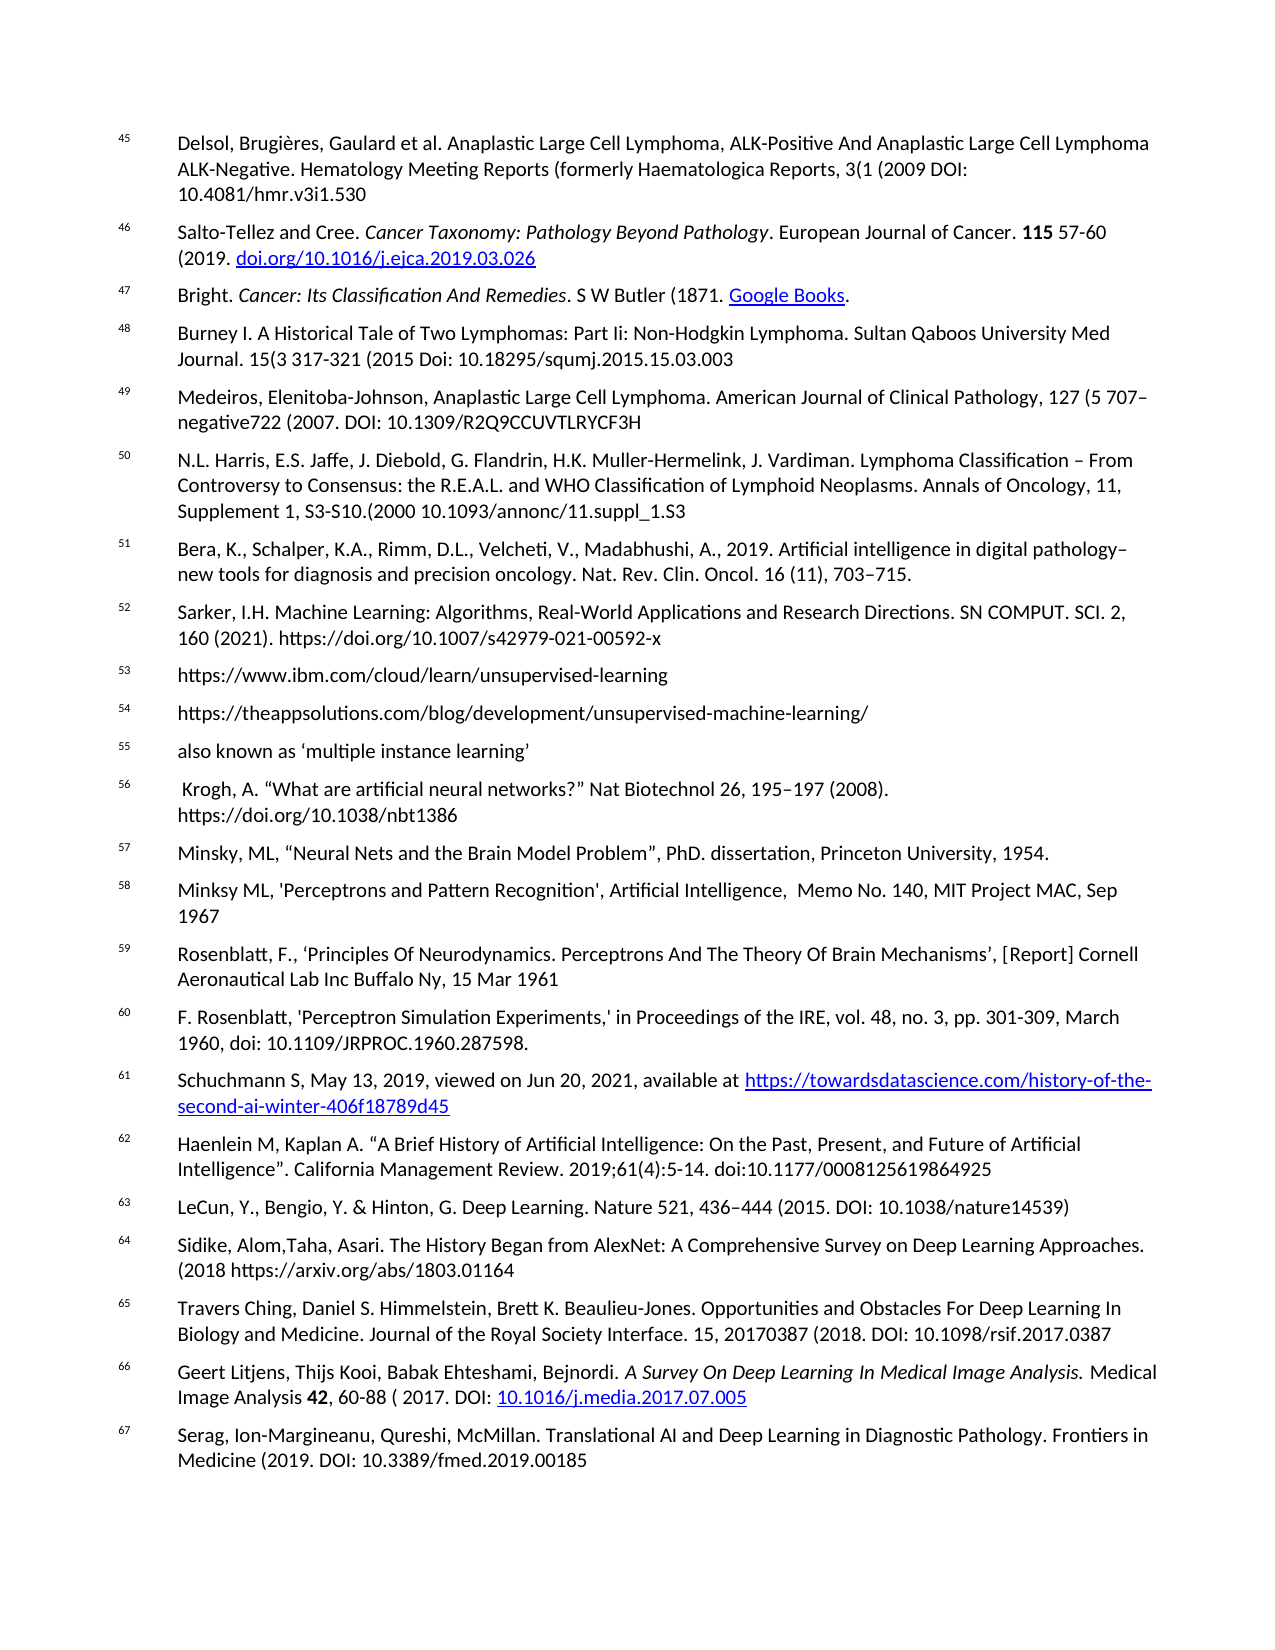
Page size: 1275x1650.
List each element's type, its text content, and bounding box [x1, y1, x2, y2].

text Sarker, I.H. Machine Learning: Algorithms, Real-World Applications and Research Directions. SN COMPUT. SCI. 2, 160 (2021). https://doi.org/10.1007/s42979-021-00592-x [118, 599, 1157, 650]
text https://theappsolutions.com/blog/development/unsupervised-machine-learning/ [118, 701, 1157, 726]
text N.L. Harris, E.S. Jaffe, J. Diebold, G. Flandrin, H.K. Muller-Hermelink, J. Vardiman. Lymphoma Classification – From Controversy to Consensus: the R.E.A.L. and WHO Classification of Lymphoid Neoplasms. Annals of Oncology, 11, Supplement 1, S3-S10.(2000 10.1093/annonc/11.suppl_1.S3 [118, 447, 1157, 523]
text Serag, Ion-Margineanu, Qureshi, McMillan. Translational AI and Deep Learning in Diagnostic Pathology. Frontiers in Medicine (2019. DOI: 10.3389/fmed.2019.00185 [118, 1422, 1157, 1473]
text LeCun, Y., Bengio, Y. & Hinton, G. Deep Learning. Nature 521, 436–444 (2015. DOI: 10.1038/nature14539) [118, 1194, 1157, 1220]
text Haenlein M, Kaplan A. “A Brief History of Artificial Intelligence: On the Past, Present, and Future of Artificial Intelligence”. California Management Review. 2019;61(4):5-14. doi:10.1177/0008125619864925 [118, 1131, 1157, 1182]
text also known as ‘multiple instance learning’ [118, 738, 1157, 764]
text https://www.ibm.com/cloud/learn/unsupervised-learning [118, 663, 1157, 688]
text Krogh, A. “What are artificial neural networks?” Nat Biotechnol 26, 195–197 (2008). https://doi.org/10.1038/nbt1386 [118, 776, 1157, 827]
text Travers Ching, Daniel S. Himmelstein, Brett K. Beaulieu-Jones. Opportunities and Obstacles For Deep Learning In Biology and Medicine. Journal of the Royal Society Interface. 15, 20170387 (2018. DOI: 10.1098/rsif.2017.0387 [118, 1296, 1157, 1346]
text Bright. Cancer: Its Classification And Remedies. S W Butler (1871. Google Books. [118, 283, 1157, 308]
text Minsky, ML, “Neural Nets and the Brain Model Problem”, PhD. dissertation, Princeton University, 1954. [118, 840, 1157, 865]
text Salto-Tellez and Cree. Cancer Taxonomy: Pathology Beyond Pathology. European Journal of Cancer. 115 57-60 (2019. doi.org/10.1016/j.ejca.2019.03.026 [118, 219, 1157, 270]
text Minksy ML, 'Perceptrons and Pattern Recognition', Artificial Intelligence, Memo No. 140, MIT Project MAC, Sep 1967 [118, 878, 1157, 928]
text Rosenblatt, F., ‘Principles Of Neurodynamics. Perceptrons And The Theory Of Brain Mechanisms’, [Report] Cornell Aeronautical Lab Inc Buffalo Ny, 15 Mar 1961 [118, 941, 1157, 992]
text Schuchmann S, May 13, 2019, viewed on Jun 20, 2021, available at https://towardsdatascience.com/history-of-the-second-ai-winter-406f18789d45 [118, 1068, 1157, 1118]
text Sidike, Alom,Taha, Asari. The History Began from AlexNet: A Comprehensive Survey on Deep Learning Approaches. (2018 https://arxiv.org/abs/1803.01164 [118, 1232, 1157, 1283]
text Medeiros, Elenitoba-Johnson, Anaplastic Large Cell Lymphoma. American Journal of Clinical Pathology, 127 (5 707–negative722 (2007. DOI: 10.1309/R2Q9CCUVTLRYCF3H [118, 384, 1157, 435]
text Geert Litjens, Thijs Kooi, Babak Ehteshami, Bejnordi. A Survey On Deep Learning In Medical Image Analysis. Medical Image Analysis 42, 60-88 ( 2017. DOI: 10.1016/j.media.2017.07.005 [118, 1359, 1157, 1410]
text Delsol, Brugières, Gaulard et al. Anaplastic Large Cell Lymphoma, ALK-Positive And Anaplastic Large Cell Lymphoma ALK-Negative. Hematology Meeting Reports (formerly Haematologica Reports, 3(1 (2009 DOI: 10.4081/hmr.v3i1.530 [118, 131, 1157, 207]
text Bera, K., Schalper, K.A., Rimm, D.L., Velcheti, V., Madabhushi, A., 2019. Artificial intelligence in digital pathology–new tools for diagnosis and precision oncology. Nat. Rev. Clin. Oncol. 16 (11), 703–715. [118, 536, 1157, 587]
text Burney I. A Historical Tale of Two Lymphomas: Part Ii: Non-Hodgkin Lymphoma. Sultan Qaboos University Med Journal. 15(3 317-321 (2015 Doi: 10.18295/squmj.2015.15.03.003 [118, 321, 1157, 371]
text F. Rosenblatt, 'Perceptron Simulation Experiments,' in Proceedings of the IRE, vol. 48, no. 3, pp. 301-309, March 1960, doi: 10.1109/JRPROC.1960.287598. [118, 1004, 1157, 1055]
